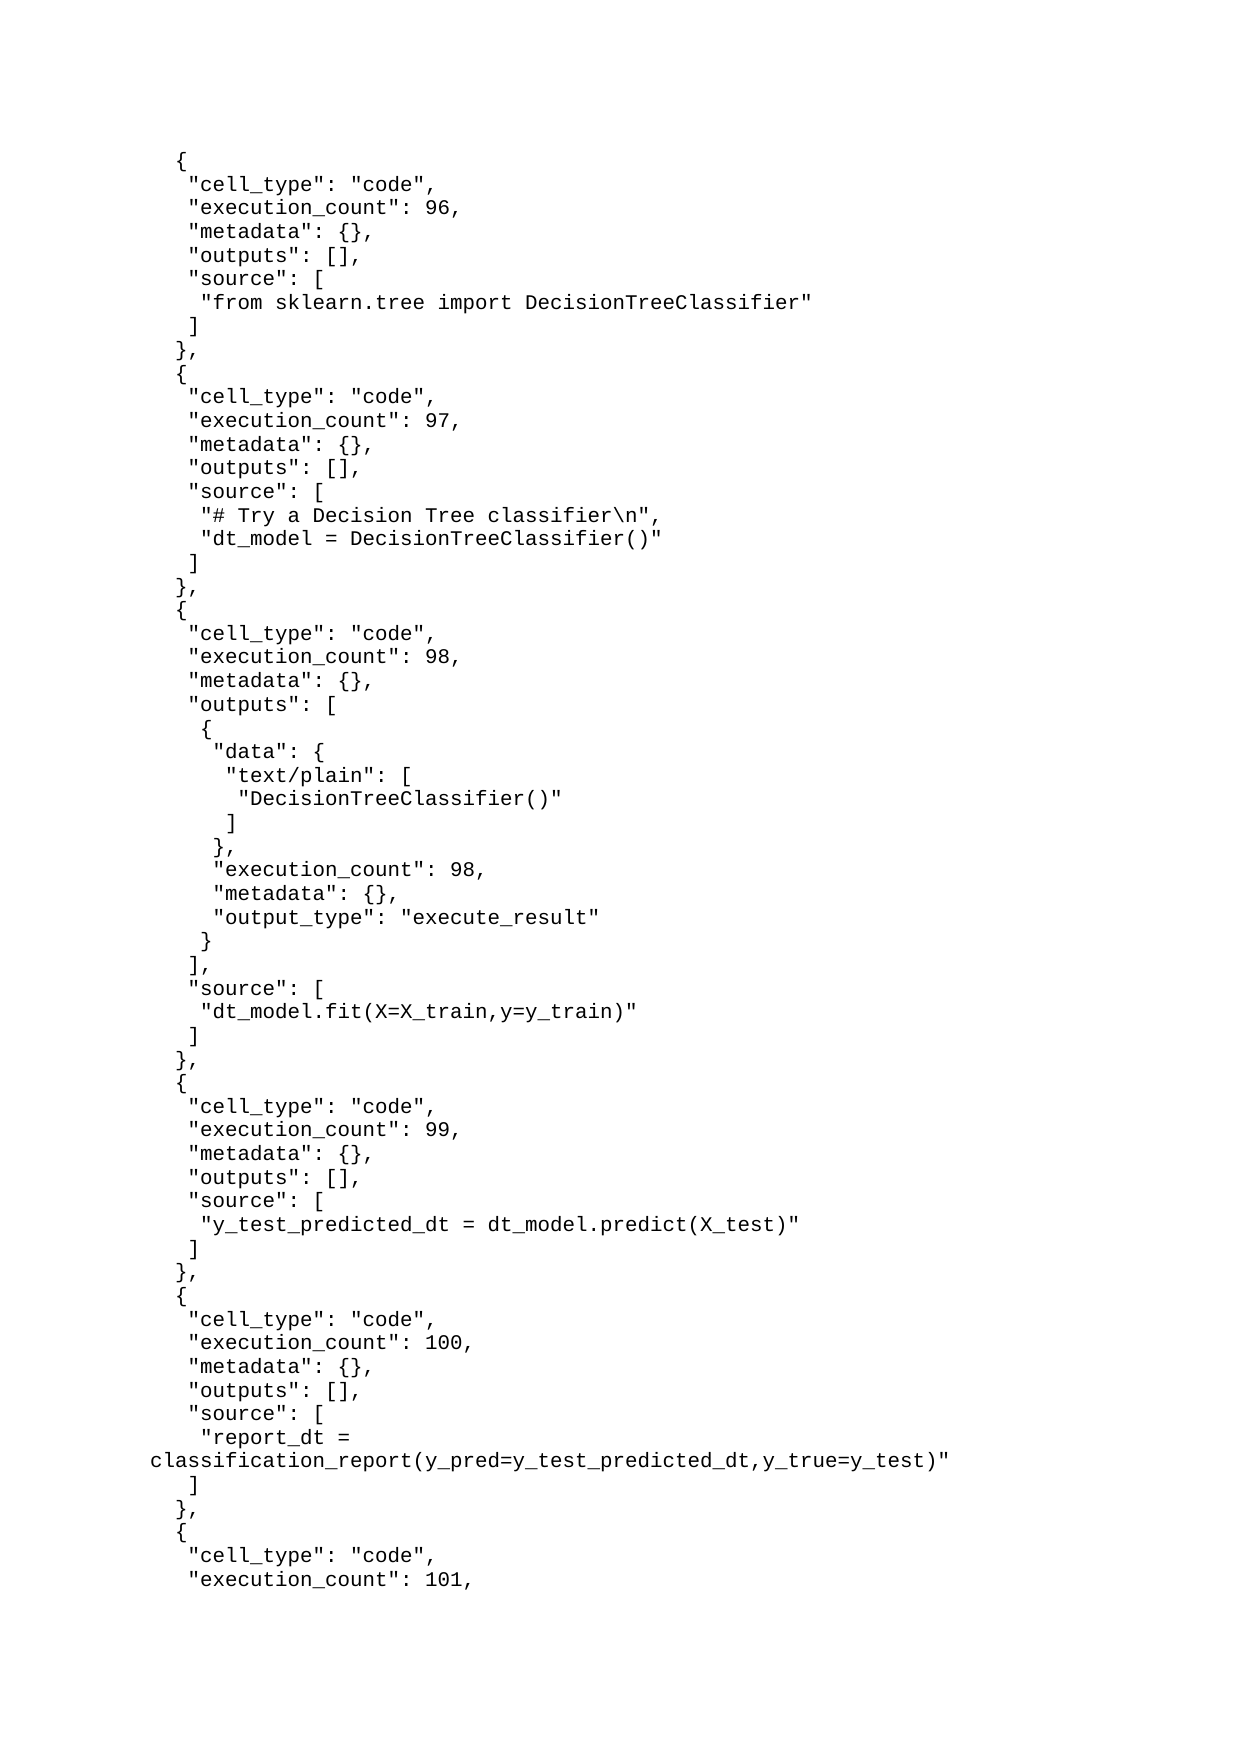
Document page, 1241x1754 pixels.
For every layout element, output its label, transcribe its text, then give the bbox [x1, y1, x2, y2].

text "execution_count": 98, [150, 859, 1090, 883]
text "execution_count": 98, [150, 647, 1090, 670]
text ] [150, 812, 1090, 836]
text ] [150, 552, 1090, 576]
text "data": { [150, 741, 1090, 765]
text "metadata": {}, [150, 883, 1090, 907]
text "execution_count": 97, [150, 410, 1090, 434]
text "metadata": {}, [150, 1143, 1090, 1167]
text "text/plain": [ [150, 765, 1090, 788]
text "cell_type": "code", [150, 386, 1090, 410]
text "cell_type": "code", [150, 1545, 1090, 1569]
text "execution_count": 99, [150, 1119, 1090, 1143]
text "metadata": {}, [150, 1356, 1090, 1379]
text { [150, 150, 1090, 174]
text "outputs": [], [150, 244, 1090, 268]
text "outputs": [], [150, 1379, 1090, 1403]
text ] [150, 1025, 1090, 1048]
text "source": [ [150, 1403, 1090, 1427]
text } [150, 930, 1090, 954]
text }, [150, 1498, 1090, 1521]
text }, [150, 836, 1090, 859]
text { [150, 1285, 1090, 1309]
text "report_dt = classification_report(y_pred=y_test_predicted_dt,y_true=y_test)" [150, 1427, 1090, 1474]
text "cell_type": "code", [150, 623, 1090, 647]
text "DecisionTreeClassifier()" [150, 788, 1090, 812]
text }, [150, 339, 1090, 363]
text "outputs": [], [150, 457, 1090, 481]
text "output_type": "execute_result" [150, 907, 1090, 930]
text "from sklearn.tree import DecisionTreeClassifier" [150, 292, 1090, 316]
text "source": [ [150, 1190, 1090, 1214]
text { [150, 599, 1090, 623]
text }, [150, 1261, 1090, 1285]
text "outputs": [], [150, 1167, 1090, 1190]
text "source": [ [150, 268, 1090, 292]
text }, [150, 1048, 1090, 1072]
text "execution_count": 101, [150, 1569, 1090, 1592]
text "# Try a Decision Tree classifier\n", [150, 505, 1090, 528]
text "cell_type": "code", [150, 1096, 1090, 1119]
text "cell_type": "code", [150, 1309, 1090, 1332]
text ] [150, 1238, 1090, 1261]
text "metadata": {}, [150, 670, 1090, 694]
text "source": [ [150, 481, 1090, 505]
text "execution_count": 100, [150, 1332, 1090, 1356]
text { [150, 1072, 1090, 1096]
text ] [150, 1474, 1090, 1498]
text ] [150, 316, 1090, 339]
text { [150, 1521, 1090, 1545]
text "execution_count": 96, [150, 197, 1090, 221]
text }, [150, 576, 1090, 599]
text "metadata": {}, [150, 434, 1090, 457]
text "cell_type": "code", [150, 174, 1090, 197]
text { [150, 717, 1090, 741]
text { [150, 363, 1090, 386]
text "metadata": {}, [150, 221, 1090, 244]
text "dt_model.fit(X=X_train,y=y_train)" [150, 1001, 1090, 1025]
text "dt_model = DecisionTreeClassifier()" [150, 528, 1090, 552]
text "outputs": [ [150, 694, 1090, 717]
text "source": [ [150, 978, 1090, 1001]
text ], [150, 954, 1090, 978]
text "y_test_predicted_dt = dt_model.predict(X_test)" [150, 1214, 1090, 1238]
